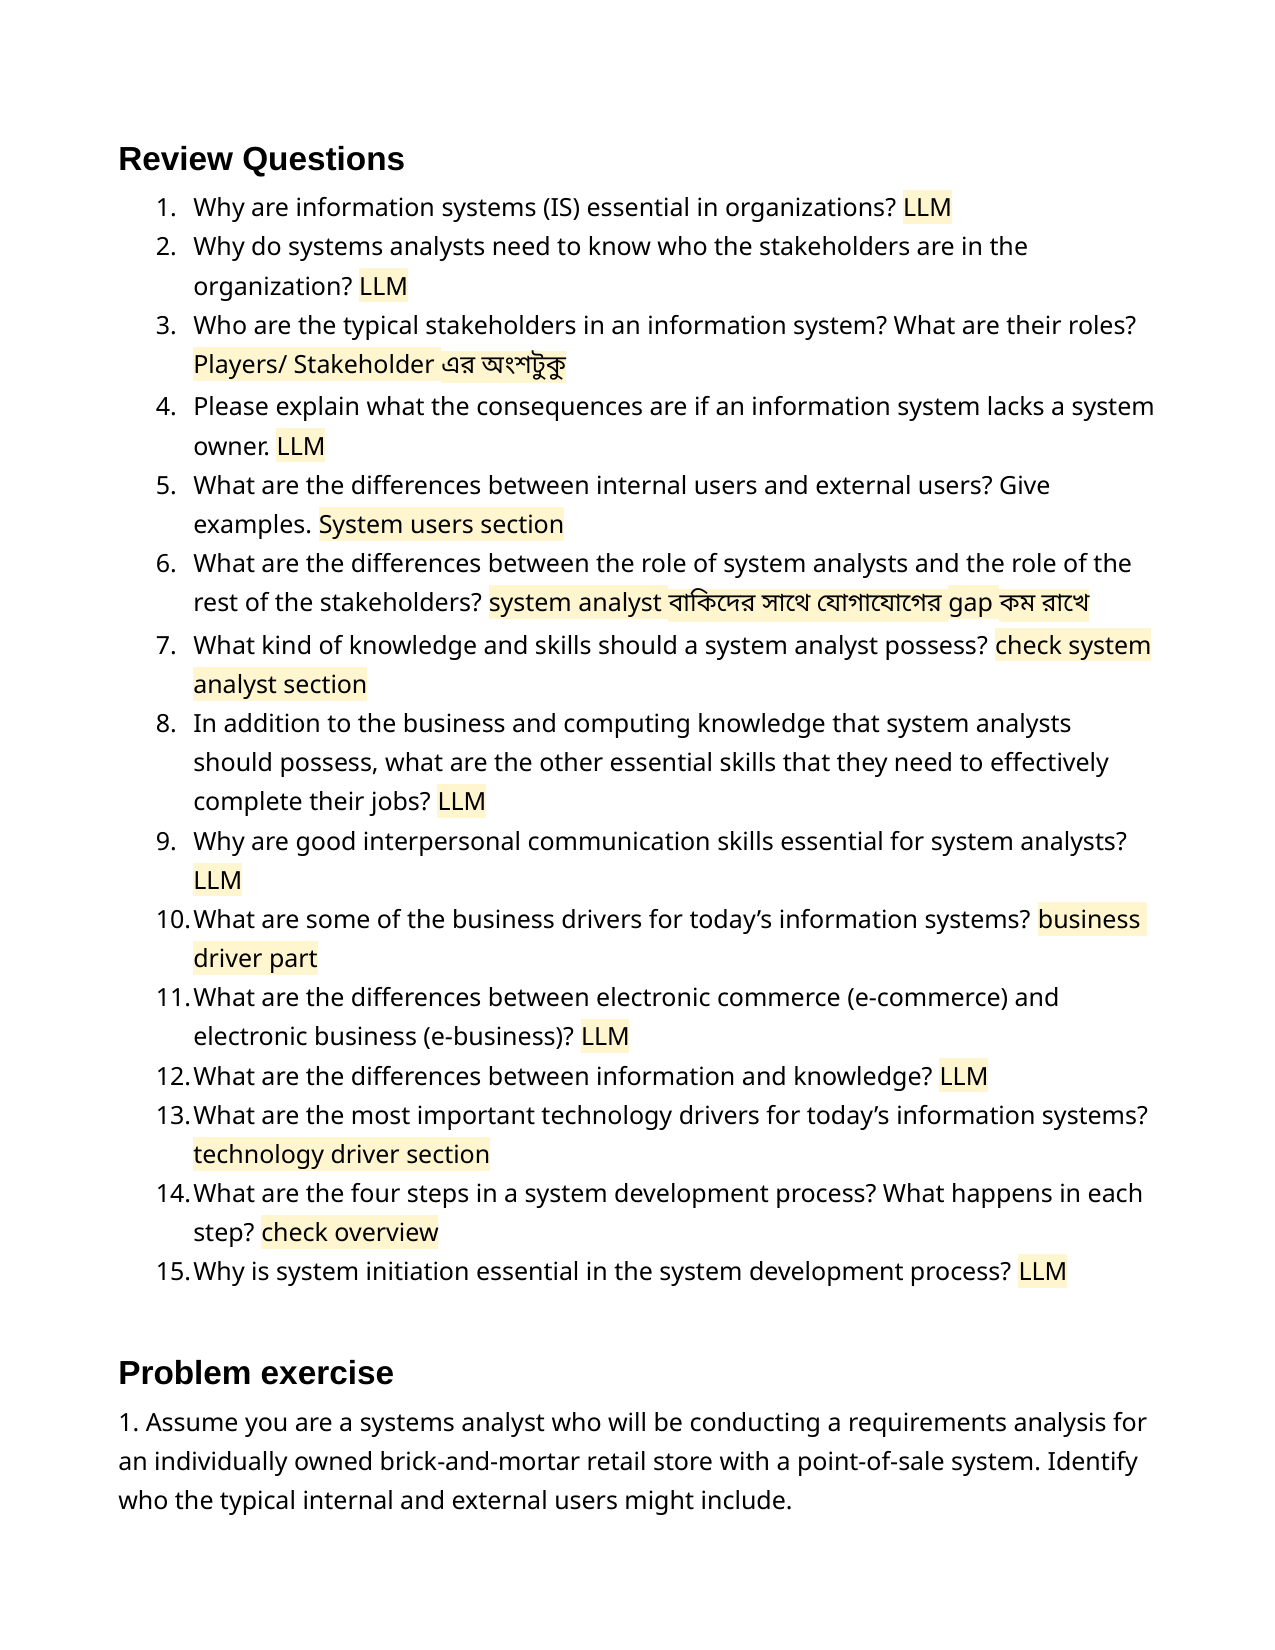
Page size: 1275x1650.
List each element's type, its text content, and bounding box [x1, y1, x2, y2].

list What are the differences between the role of system analysts and the role of the rest of the stakeholders? system analyst বাকিদের সাথে যোগাযোগের gap কম রাখে [156, 546, 1157, 622]
list What are some of the business drivers for today’s information systems? business driver part [156, 902, 1157, 975]
list What kind of knowledge and skills should a system analyst possess? check system analyst section [156, 627, 1157, 701]
list Who are the typical stakeholders in an information system? What are their roles? Players/ Stakeholder এর অংশটুকু [156, 307, 1157, 383]
subtitle Problem exercise [118, 1353, 1157, 1392]
list What are the most important technology drivers for today’s information systems? technology driver section [156, 1097, 1157, 1171]
list What are the four steps in a system development process? What happens in each step? check overview [156, 1176, 1157, 1249]
list Why do systems analysts need to know who the stakeholders are in the organization? LLM [156, 229, 1157, 302]
list Why are good interpersonal communication skills essential for system analysts? LLM [156, 823, 1157, 896]
list Why are information systems (IS) essential in organizations? LLM [156, 190, 1157, 224]
list What are the differences between information and knowledge? LLM [156, 1058, 1157, 1092]
list What are the differences between internal users and external users? Give examples. System users section [156, 467, 1157, 541]
list Please explain what the consequences are if an information system lacks a system owner. LLM [156, 389, 1157, 462]
list What are the differences between electronic commerce (e-commerce) and electronic business (e-business)? LLM [156, 980, 1157, 1053]
subtitle Review Questions [118, 139, 1157, 177]
list Why is system initiation essential in the system development process? LLM [156, 1254, 1157, 1288]
list In addition to the business and computing knowledge that system analysts should possess, what are the other essential skills that they need to effectively complete their jobs? LLM [156, 706, 1157, 818]
text 1. Assume you are a systems analyst who will be conducting a requirements analysis for an individually owned brick-and-mortar retail store with a point-of-sale system. Identify who the typical internal and external users might include. [118, 1404, 1157, 1517]
